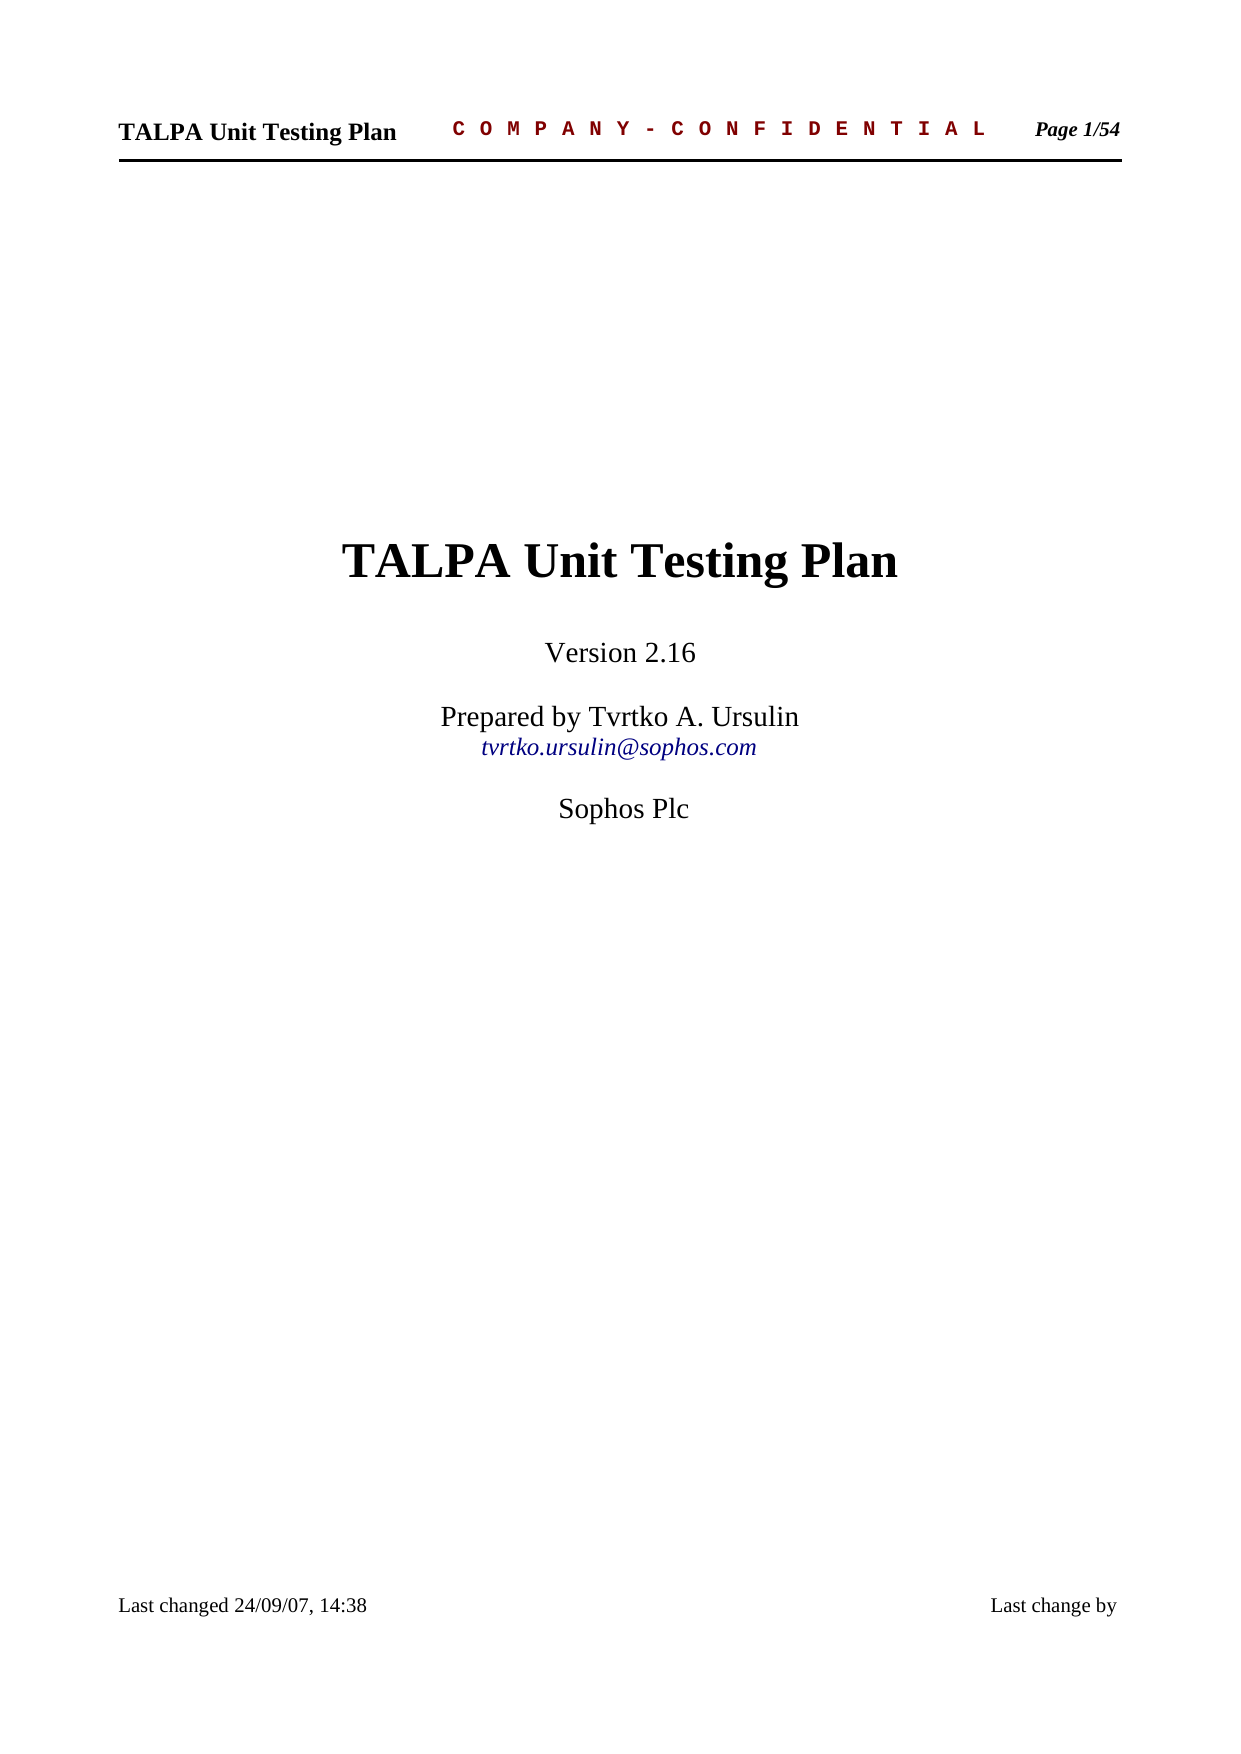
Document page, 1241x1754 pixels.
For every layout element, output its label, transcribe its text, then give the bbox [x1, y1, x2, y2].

text Version 2.16 [118, 636, 1122, 668]
subtitle TALPA Unit Testing Plan [118, 533, 1122, 588]
text Prepared by Tvrtko A. Ursulin [118, 701, 1122, 733]
text tvrtko.ursulin@sophos.com [118, 733, 1122, 761]
text Sophos Plc [118, 793, 1122, 825]
